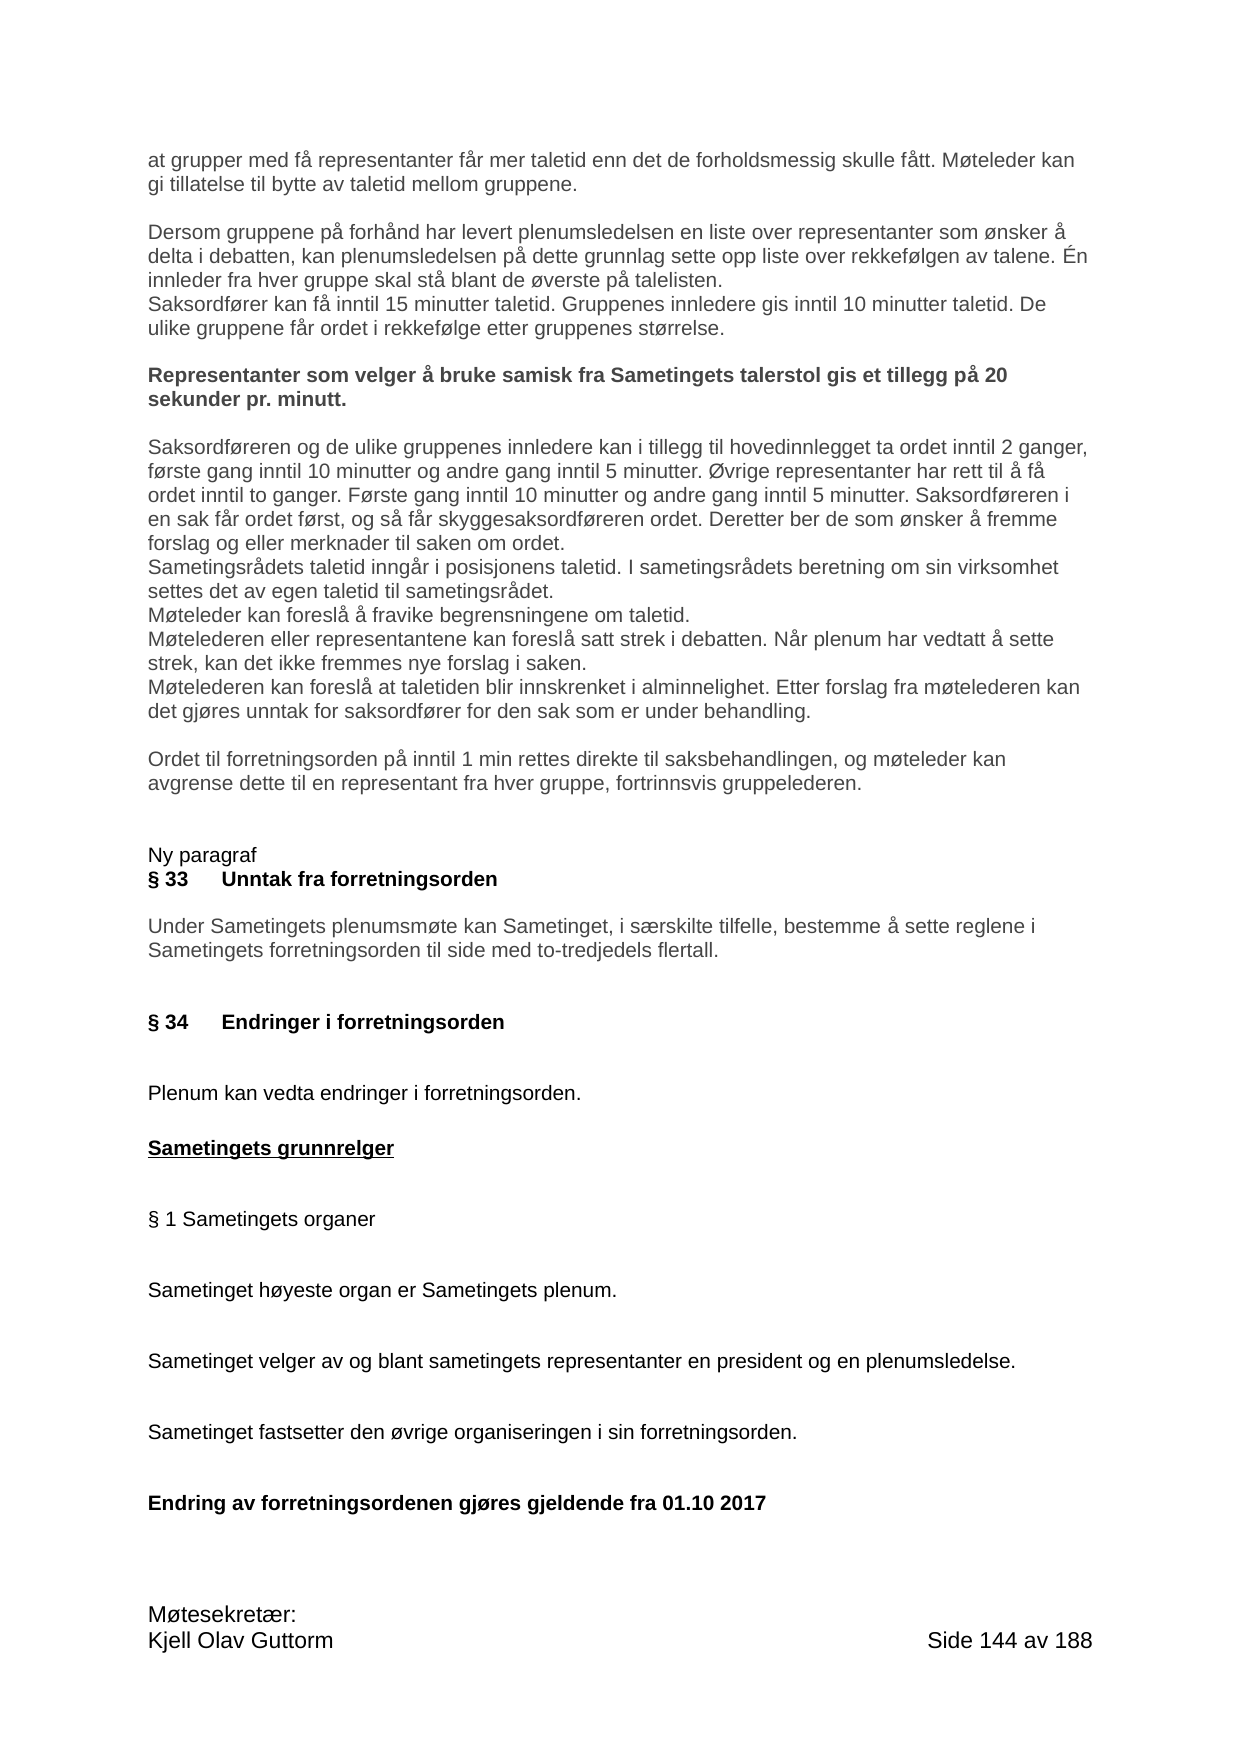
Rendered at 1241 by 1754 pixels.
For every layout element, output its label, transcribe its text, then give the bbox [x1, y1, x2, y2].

table_header at grupper med få representanter får mer taletid enn det de forholdsmessig skulle fått. Møteleder kan gi tillatelse til bytte av taletid mellom gruppene. Dersom gruppene på forhånd har levert plenumsledelsen en liste over representanter som ønsker å delta i debatten, kan plenumsledelsen på dette grunnlag sette opp liste over rekkefølgen av talene. Én innleder fra hver gruppe skal stå blant de øverste på talelisten. Saksordfører kan få inntil 15 minutter taletid. Gruppenes innledere gis inntil 10 minutter taletid. De ulike gruppene får ordet i rekkefølge etter gruppenes størrelse. Representanter som velger å bruke samisk fra Sametingets talerstol gis et tillegg på 20 sekunder pr. minutt. Saksordføreren og de ulike gruppenes innledere kan i tillegg til hovedinnlegget ta ordet inntil 2 ganger, første gang inntil 10 minutter og andre gang inntil 5 minutter. Øvrige representanter har rett til å få ordet inntil to ganger. Første gang inntil 10 minutter og andre gang inntil 5 minutter. Saksordføreren i en sak får ordet først, og så får skyggesaksordføreren ordet. Deretter ber de som ønsker å fremme forslag og eller merknader til saken om ordet. Sametingsrådets taletid inngår i posisjonens taletid. I sametingsrådets beretning om sin virksomhet settes det av egen taletid til sametingsrådet. Møteleder kan foreslå å fravike begrensningene om taletid. Møtelederen eller representantene kan foreslå satt strek i debatten. Når plenum har vedtatt å sette strek, kan det ikke fremmes nye forslag i saken. Møtelederen kan foreslå at taletiden blir innskrenket i alminnelighet. Etter forslag fra møtelederen kan det gjøres unntak for saksordfører for den sak som er under behandling. Ordet til forretningsorden på inntil 1 min rettes direkte til saksbehandlingen, og møteleder kan avgrense dette til en representant fra hver gruppe, fortrinnsvis gruppelederen. Ny paragraf § 33 Unntak fra forretningsorden Under Sametingets plenumsmøte kan Sametinget, i særskilte tilfelle, bestemme å sette reglene i Sametingets forretningsorden til side med to-tredjedels flertall. § 34 Endringer i forretningsorden Plenum kan vedta endringer i forretningsorden. Sametingets grunnrelger § 1 Sametingets organer Sametinget høyeste organ er Sametingets plenum. Sametinget velger av og blant sametingets representanter en president og en plenumsledelse. Sametinget fastsetter den øvrige organiseringen i sin forretningsorden. Endring av forretningsordenen gjøres gjeldende fra 01.10 2017 [136, 148, 1104, 1562]
